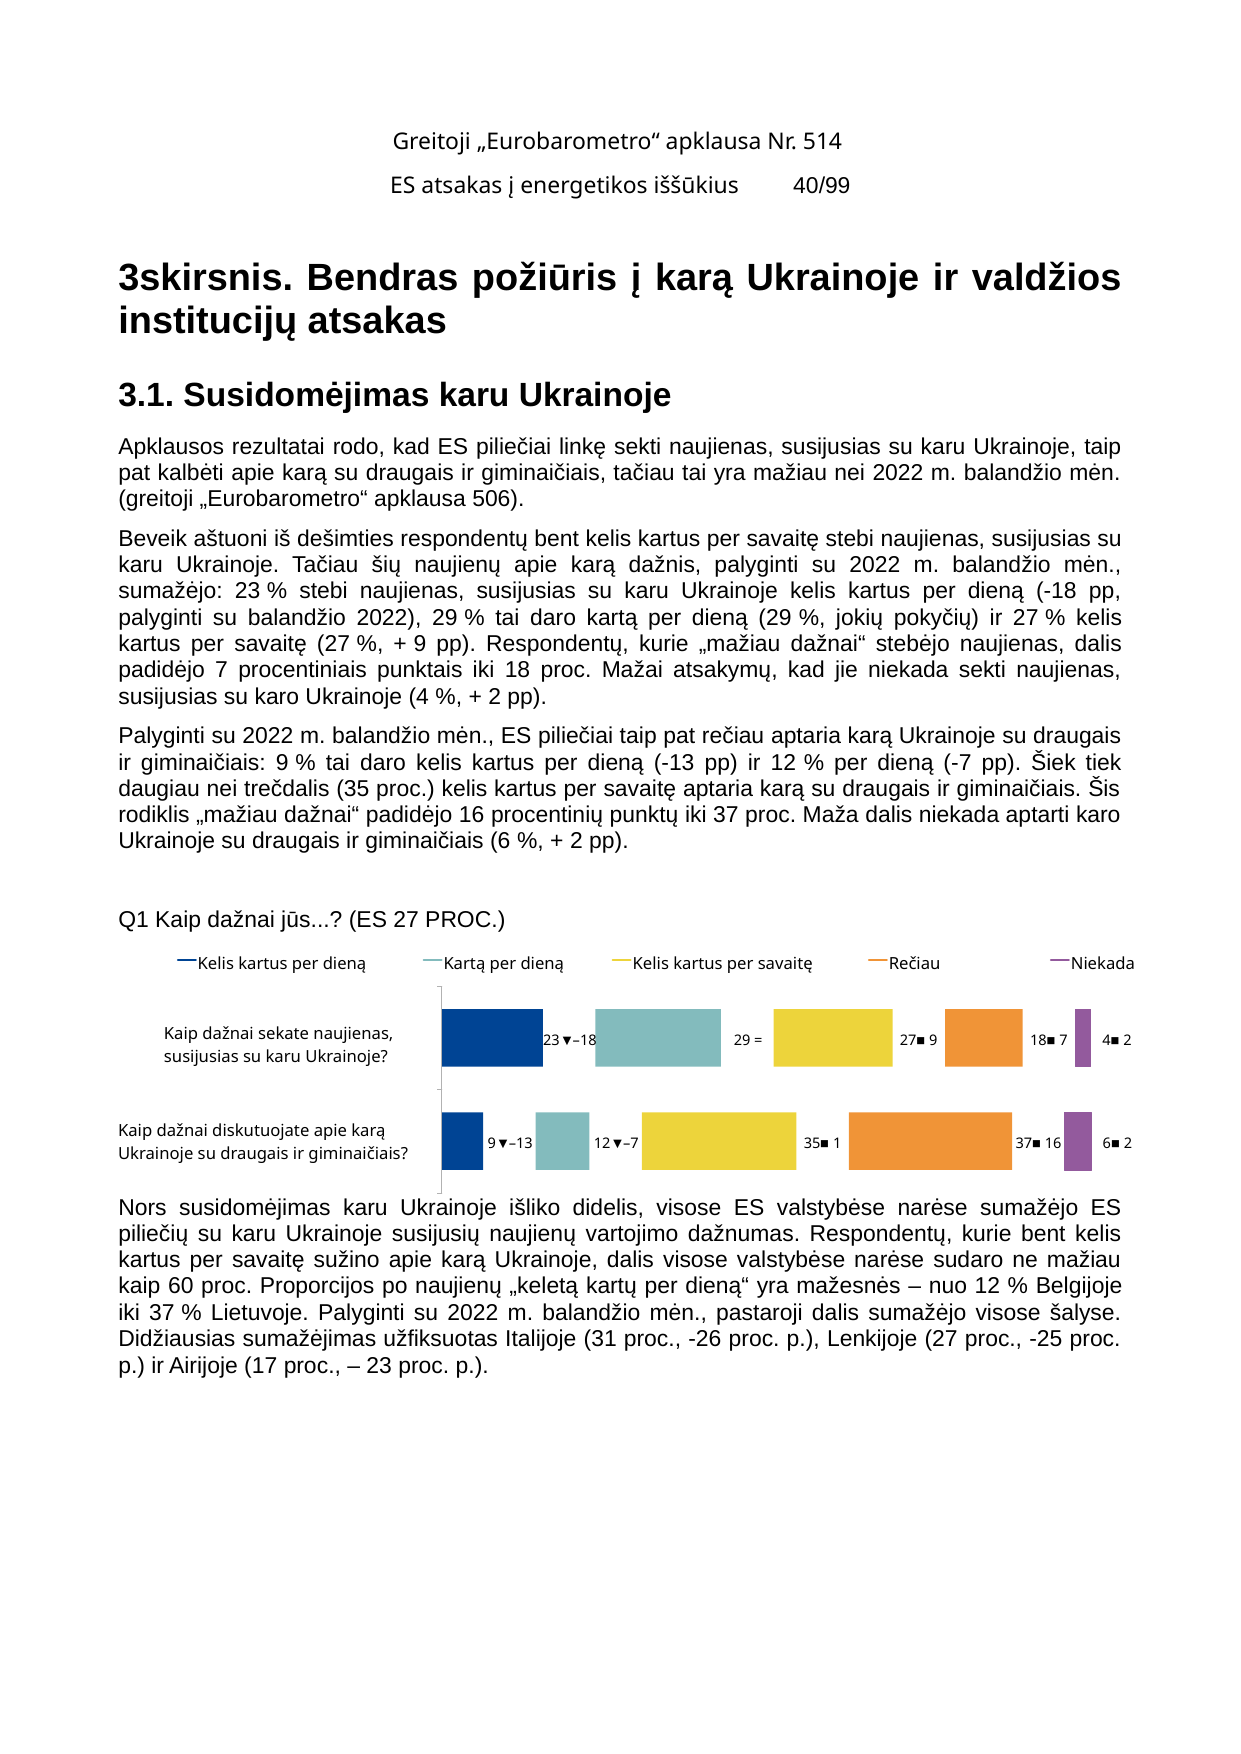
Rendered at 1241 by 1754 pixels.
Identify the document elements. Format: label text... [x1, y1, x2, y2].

subtitle 3skirsnis. Bendras požiūris į karą Ukrainoje ir valdžios institucijų atsakas [118, 254, 1122, 342]
text Palyginti su 2022 m. balandžio mėn., ES piliečiai taip pat rečiau aptaria karą Ukrainoje su draugais ir giminaičiais: 9 % tai daro kelis kartus per dieną (-13 pp) ir 12 % per dieną (-7 pp). Šiek tiek daugiau nei trečdalis (35 proc.) kelis kartus per savaitę aptaria karą su draugais ir giminaičiais. Šis rodiklis „mažiau dažnai“ padidėjo 16 procentinių punktų iki 37 proc. Maža dalis niekada aptarti karo Ukrainoje su draugais ir giminaičiais (6 %, + 2 pp). [118, 722, 1122, 854]
text Beveik aštuoni iš dešimties respondentų bent kelis kartus per savaitę stebi naujienas, susijusias su karu Ukrainoje. Tačiau šių naujienų apie karą dažnis, palyginti su 2022 m. balandžio mėn., sumažėjo: 23 % stebi naujienas, susijusias su karu Ukrainoje kelis kartus per dieną (-18 pp, palyginti su balandžio 2022), 29 % tai daro kartą per dieną (29 %, jokių pokyčių) ir 27 % kelis kartus per savaitę (27 %, + 9 pp). Respondentų, kurie „mažiau dažnai“ stebėjo naujienas, dalis padidėjo 7 procentiniais punktais iki 18 proc. Mažai atsakymų, kad jie niekada sekti naujienas, susijusias su karo Ukrainoje (4 %, + 2 pp). [118, 525, 1122, 709]
text Nors susidomėjimas karu Ukrainoje išliko didelis, visose ES valstybėse narėse sumažėjo ES piliečių su karu Ukrainoje susijusių naujienų vartojimo dažnumas. Respondentų, kurie bent kelis kartus per savaitę sužino apie karą Ukrainoje, dalis visose valstybėse narėse sudaro ne mažiau kaip 60 proc. Proporcijos po naujienų „keletą kartų per dieną“ yra mažesnės – nuo 12 % Belgijoje iki 37 % Lietuvoje. Palyginti su 2022 m. balandžio mėn., pastaroji dalis sumažėjo visose šalyse. Didžiausias sumažėjimas užfiksuotas Italijoje (31 proc., -26 proc. p.), Lenkijoje (27 proc., -25 proc. p.) ir Airijoje (17 proc., – 23 proc. p.). [118, 945, 1122, 1378]
text Apklausos rezultatai rodo, kad ES piliečiai linkę sekti naujienas, susijusias su karu Ukrainoje, taip pat kalbėti apie karą su draugais ir giminaičiais, tačiau tai yra mažiau nei 2022 m. balandžio mėn. (greitoji „Eurobarometro“ apklausa 506). [118, 433, 1122, 512]
subtitle 3.1. Susidomėjimas karu Ukrainoje [118, 375, 1122, 414]
text Q1 Kaip dažnai jūs...? (ES 27 PROC.) [118, 906, 1122, 932]
